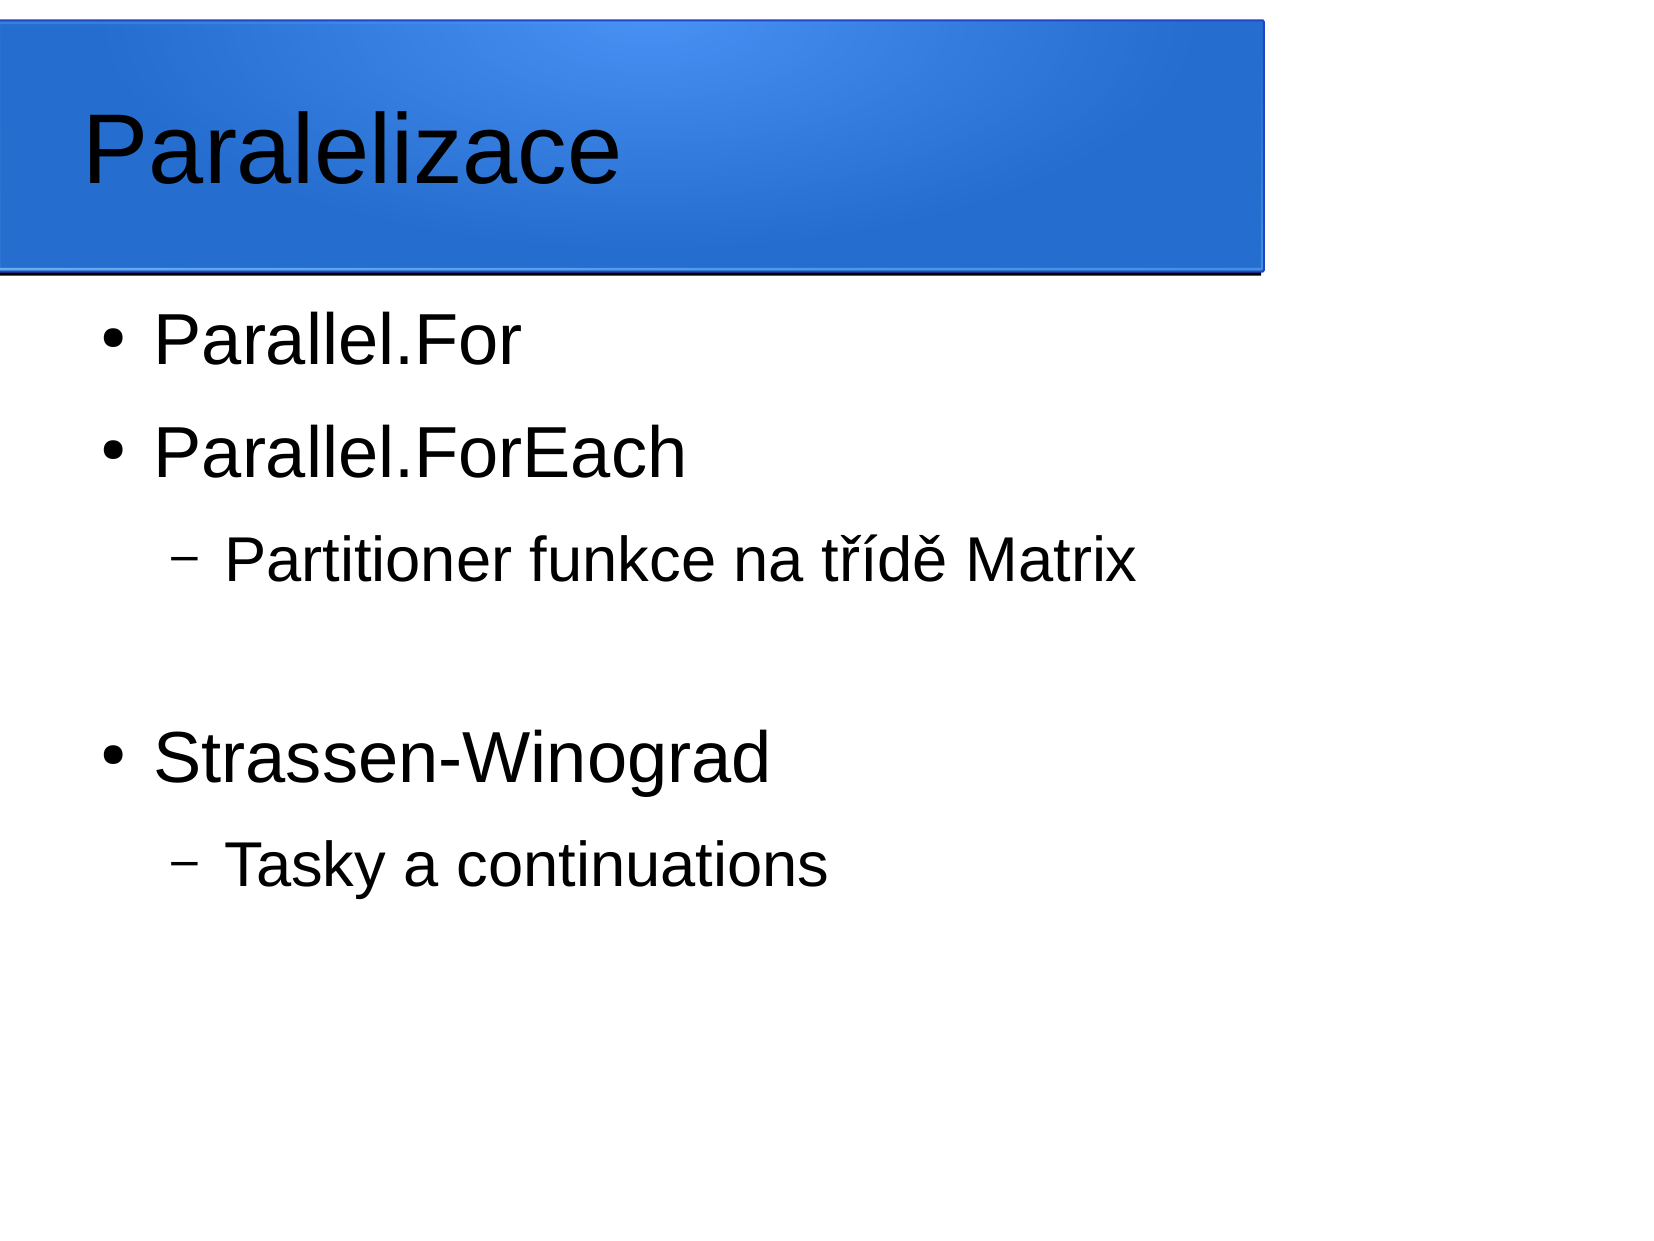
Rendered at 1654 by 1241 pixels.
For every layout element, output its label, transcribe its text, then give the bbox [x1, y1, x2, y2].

title Paralelizace [82, 47, 1235, 252]
list Parallel.For Parallel.ForEach Partitioner funkce na třídě Matrix Strassen-Winograd Tasky a continuations [82, 299, 1571, 1019]
